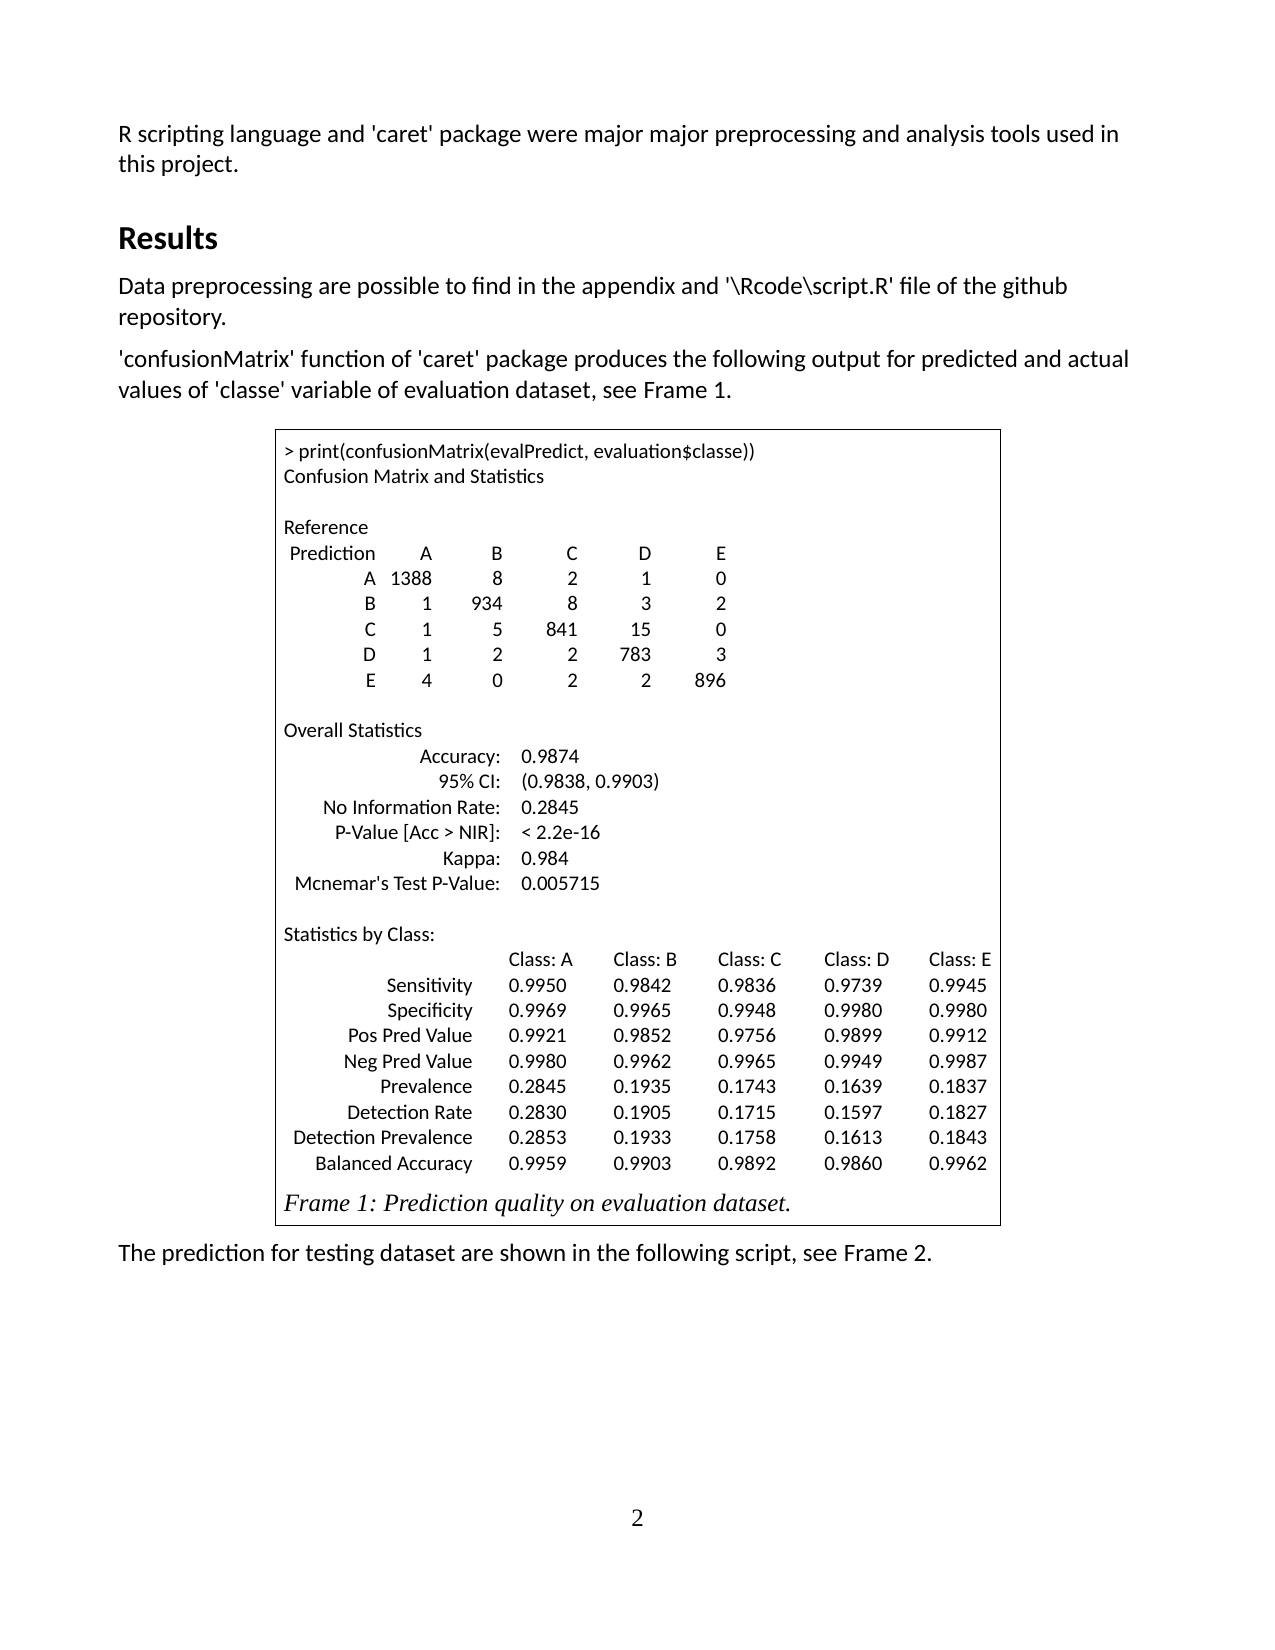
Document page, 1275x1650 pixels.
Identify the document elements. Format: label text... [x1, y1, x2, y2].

text Overall Statistics [283, 718, 992, 743]
text Accuracy: 0.9874 [283, 743, 992, 768]
text Neg Pred Value 0.9980 0.9962 0.9965 0.9949 0.9987 [283, 1048, 992, 1073]
text No Information Rate: 0.2845 [283, 794, 992, 819]
text Prevalence 0.2845 0.1935 0.1743 0.1639 0.1837 [283, 1073, 992, 1099]
text A 1388 8 2 1 0 [283, 565, 992, 591]
text Reference [283, 514, 992, 540]
text Balanced Accuracy 0.9959 0.9903 0.9892 0.9860 0.9962 [283, 1150, 992, 1175]
text Detection Rate 0.2830 0.1905 0.1715 0.1597 0.1827 [283, 1099, 992, 1124]
text Kappa: 0.984 [283, 845, 992, 870]
text Sensitivity 0.9950 0.9842 0.9836 0.9739 0.9945 [283, 972, 992, 997]
text Prediction A B C D E [283, 540, 992, 565]
text R scripting language and 'caret' package were major major preprocessing and analysis tools used in this project. [118, 118, 1157, 179]
text D 1 2 2 783 3 [283, 641, 992, 667]
text 'confusionMatrix' function of 'caret' package produces the following output for predicted and actual values of 'classe' variable of evaluation dataset, see Frame 1. [118, 344, 1157, 405]
text C 1 5 841 15 0 [283, 616, 992, 641]
text > print(confusionMatrix(evalPredict, evaluation$classe)) [283, 438, 992, 463]
subtitle Results [118, 217, 1157, 258]
text Confusion Matrix and Statistics [283, 463, 992, 489]
text E 4 0 2 2 896 [283, 667, 992, 692]
text Statistics by Class: [283, 921, 992, 946]
text Detection Prevalence 0.2853 0.1933 0.1758 0.1613 0.1843 [283, 1124, 992, 1150]
text Data preprocessing are possible to find in the appendix and '\Rcode\script.R' file of the github repository. [118, 270, 1157, 331]
text Frame 1: Prediction quality on evaluation dataset. [283, 1188, 992, 1216]
text P-Value [Acc > NIR]: < 2.2e-16 [283, 819, 992, 845]
text 95% CI: (0.9838, 0.9903) [283, 768, 992, 794]
text Specificity 0.9969 0.9965 0.9948 0.9980 0.9980 [283, 997, 992, 1023]
text The prediction for testing dataset are shown in the following script, see Frame 2. [118, 417, 1157, 1268]
text Class: A Class: B Class: C Class: D Class: E [283, 946, 992, 972]
text Mcnemar's Test P-Value: 0.005715 [283, 870, 992, 896]
text Pos Pred Value 0.9921 0.9852 0.9756 0.9899 0.9912 [283, 1023, 992, 1048]
text B 1 934 8 3 2 [283, 591, 992, 616]
